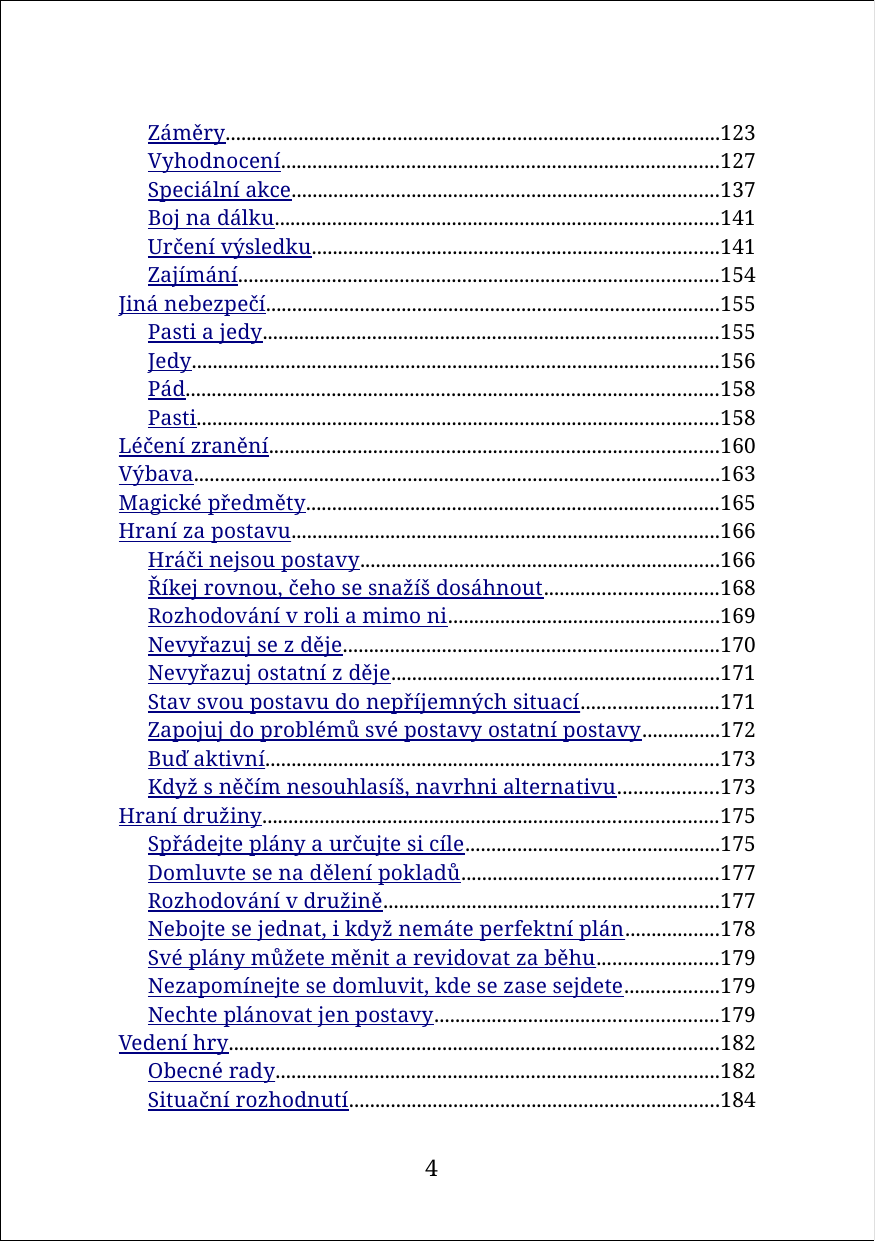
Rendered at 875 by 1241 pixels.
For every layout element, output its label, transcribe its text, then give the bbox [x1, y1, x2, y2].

text Své plány můžete měnit a revidovat za běhu 179 [148, 943, 756, 971]
text Vyhodnocení 127 [148, 147, 756, 175]
text Nechte plánovat jen postavy 179 [148, 1000, 756, 1028]
text Obecné rady 182 [148, 1057, 756, 1085]
text Jiná nebezpečí 155 [118, 289, 756, 317]
text Nebojte se jednat, i když nemáte perfektní plán 178 [148, 914, 756, 943]
text Určení výsledku 141 [148, 232, 756, 260]
text Magické předměty 165 [118, 488, 756, 516]
text Boj na dálku 141 [148, 203, 756, 232]
text Zapojuj do problémů své postavy ostatní postavy 172 [148, 715, 756, 744]
text Říkej rovnou, čeho se snažíš dosáhnout 168 [148, 573, 756, 602]
text Záměry 123 [148, 118, 756, 147]
text Léčení zranění 160 [118, 431, 756, 459]
text Spřádejte plány a určujte si cíle 175 [148, 829, 756, 858]
text Nevyřazuj ostatní z děje 171 [148, 658, 756, 687]
text Nevyřazuj se z děje 170 [148, 630, 756, 658]
text Když s něčím nesouhlasíš, navrhni alternativu 173 [148, 772, 756, 801]
text Vedení hry 182 [118, 1028, 756, 1057]
text Rozhodování v družině 177 [148, 886, 756, 914]
text Hraní za postavu 166 [118, 516, 756, 545]
text Situační rozhodnutí 184 [148, 1085, 756, 1113]
text Speciální akce 137 [148, 175, 756, 203]
text Jedy 156 [148, 346, 756, 374]
text Nezapomínejte se domluvit, kde se zase sejdete 179 [148, 971, 756, 1000]
text Výbava 163 [118, 459, 756, 488]
text Buď aktivní 173 [148, 744, 756, 772]
text Pasti a jedy 155 [148, 317, 756, 346]
text Domluvte se na dělení pokladů 177 [148, 858, 756, 886]
text Hraní družiny 175 [118, 801, 756, 829]
text Rozhodování v roli a mimo ni 169 [148, 602, 756, 630]
text Pasti 158 [148, 403, 756, 431]
text Hráči nejsou postavy 166 [148, 545, 756, 573]
text Pád 158 [148, 374, 756, 403]
text Stav svou postavu do nepříjemných situací 171 [148, 687, 756, 715]
text Zajímání 154 [148, 260, 756, 289]
